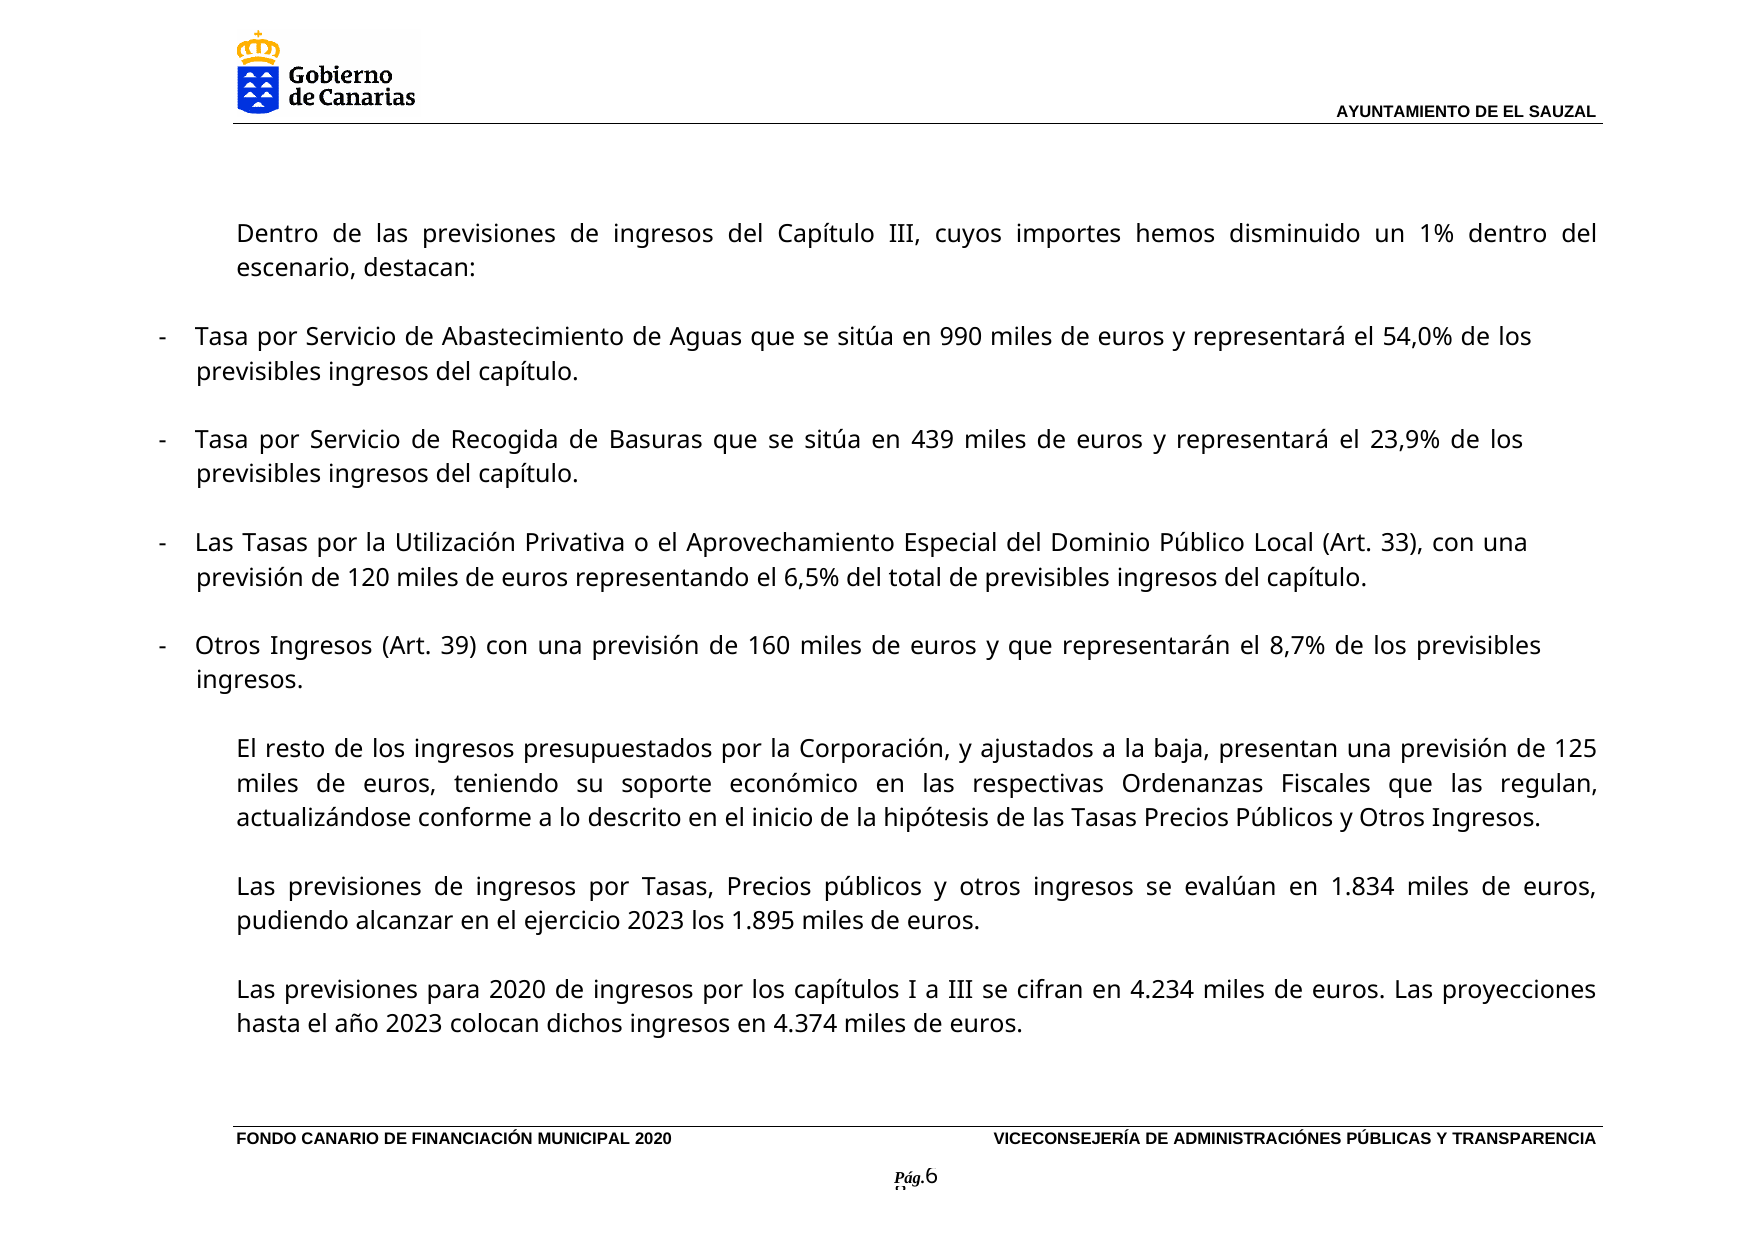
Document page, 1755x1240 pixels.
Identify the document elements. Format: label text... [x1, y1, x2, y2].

text Dentro de las previsiones de ingresos del Capítulo III, cuyos importes hemos disminuido un 1% dentro del escenario, destacan: [236, 216, 1600, 284]
list Tasa por Servicio de Abastecimiento de Aguas que se sitúa en 990 miles de euros y representará el 54,0% de los previsibles ingresos del capítulo. [158, 319, 1600, 387]
text El resto de los ingresos presupuestados por la Corporación, y ajustados a la baja, presentan una previsión de 125 miles de euros, teniendo su soporte económico en las respectivas Ordenanzas Fiscales que las regulan, actualizándose conforme a lo descrito en el inicio de la hipótesis de las Tasas Precios Públicos y Otros Ingresos. [236, 731, 1600, 834]
text Las previsiones de ingresos por Tasas, Precios públicos y otros ingresos se evalúan en 1.834 miles de euros, pudiendo alcanzar en el ejercicio 2023 los 1.895 miles de euros. [236, 868, 1600, 937]
list Otros Ingresos (Art. 39) con una previsión de 160 miles de euros y que representarán el 8,7% de los previsibles ingresos. [158, 628, 1600, 696]
text Las previsiones para 2020 de ingresos por los capítulos I a III se cifran en 4.234 miles de euros. Las proyecciones hasta el año 2023 colocan dichos ingresos en 4.374 miles de euros. [236, 971, 1600, 1040]
list Las Tasas por la Utilización Privativa o el Aprovechamiento Especial del Dominio Público Local (Art. 33), con una previsión de 120 miles de euros representando el 6,5% del total de previsibles ingresos del capítulo. [158, 525, 1600, 593]
list Tasa por Servicio de Recogida de Basuras que se sitúa en 439 miles de euros y representará el 23,9% de los previsibles ingresos del capítulo. [158, 422, 1600, 490]
